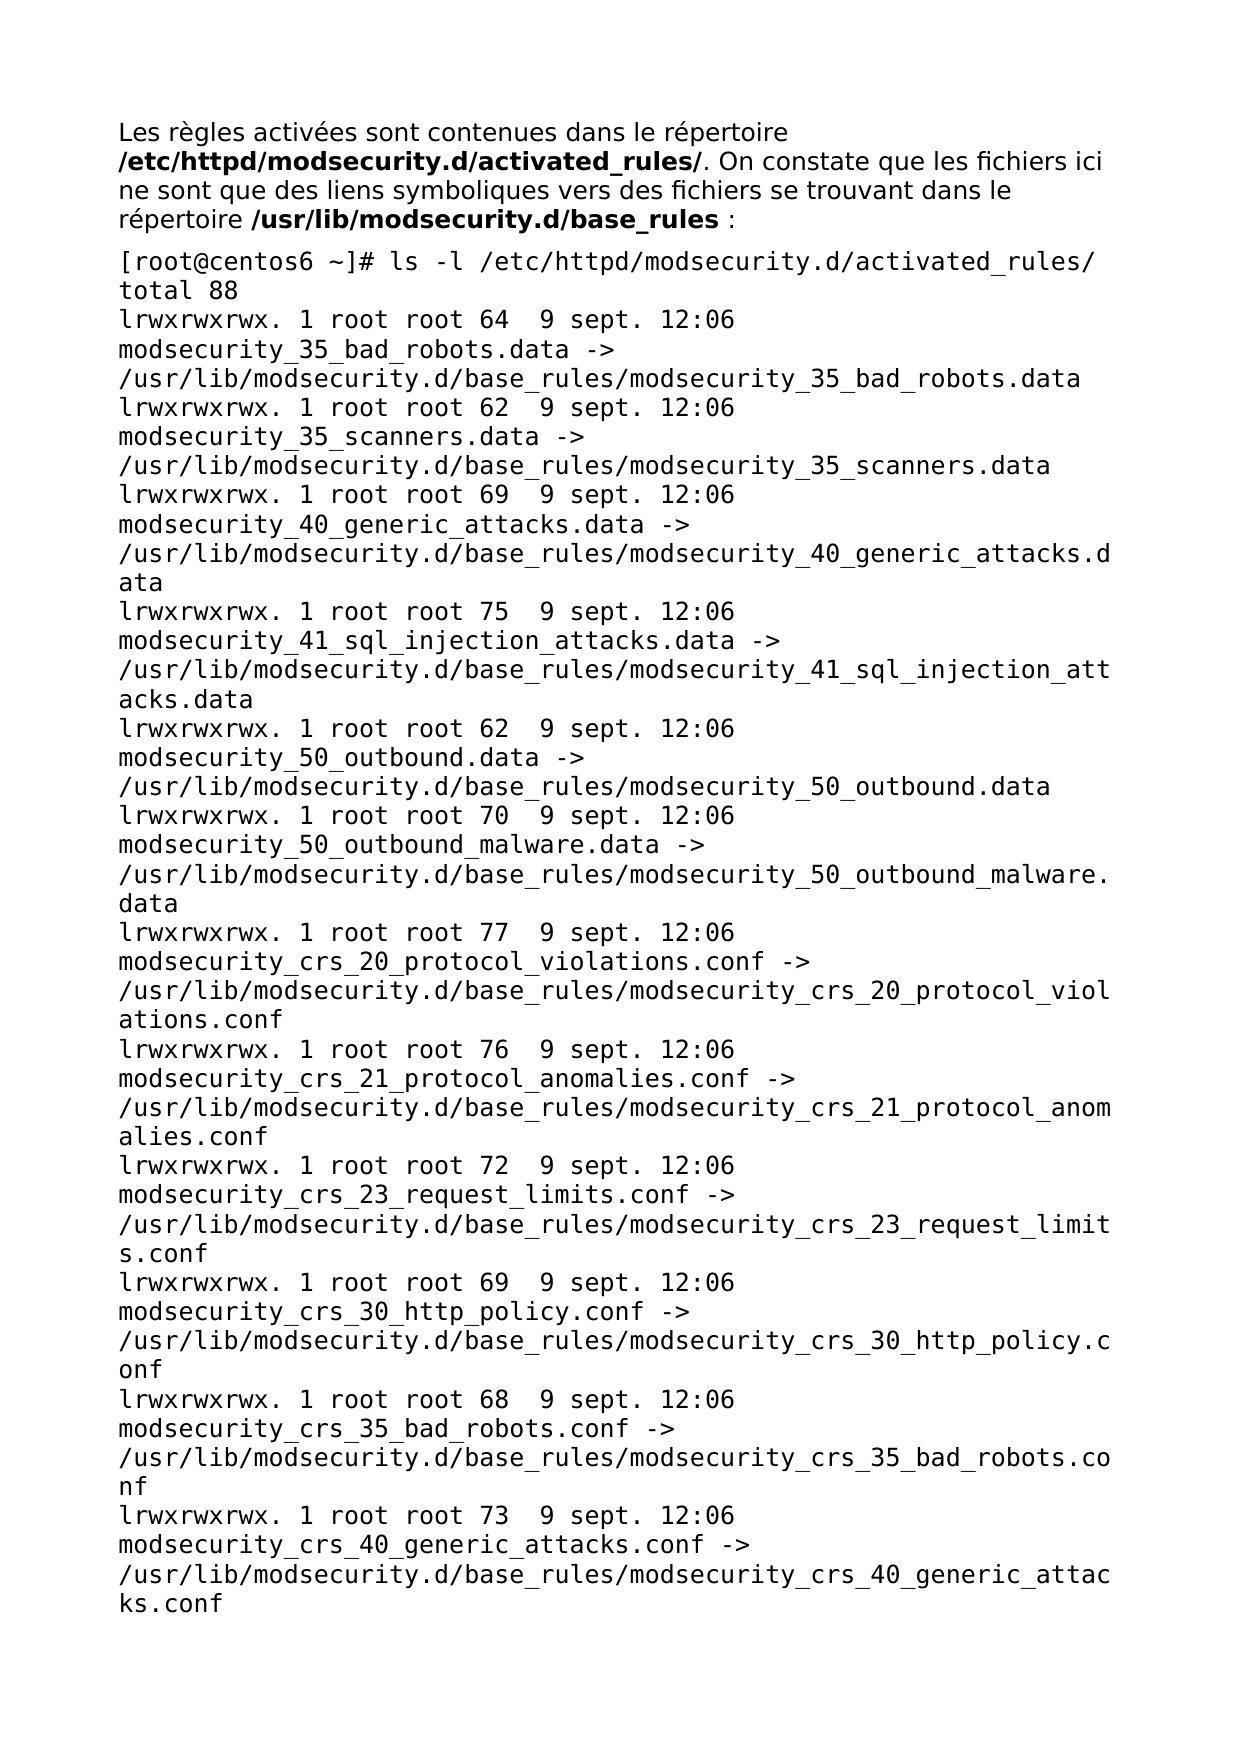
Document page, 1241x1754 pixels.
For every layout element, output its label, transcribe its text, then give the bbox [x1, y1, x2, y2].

text Les règles activées sont contenues dans le répertoire /etc/httpd/modsecurity.d/activated_rules/. On constate que les fichiers ici ne sont que des liens symboliques vers des fichiers se trouvant dans le répertoire /usr/lib/modsecurity.d/base_rules : [118, 118, 1122, 235]
text [root@centos6 ~]# ls -l /etc/httpd/modsecurity.d/activated_rules/ total 88 lrwxrwxrwx. 1 root root 64 9 sept. 12:06 modsecurity_35_bad_robots.data -> /usr/lib/modsecurity.d/base_rules/modsecurity_35_bad_robots.data lrwxrwxrwx. 1 root root 62 9 sept. 12:06 modsecurity_35_scanners.data -> /usr/lib/modsecurity.d/base_rules/modsecurity_35_scanners.data lrwxrwxrwx. 1 root root 69 9 sept. 12:06 modsecurity_40_generic_attacks.data -> /usr/lib/modsecurity.d/base_rules/modsecurity_40_generic_attacks.data lrwxrwxrwx. 1 root root 75 9 sept. 12:06 modsecurity_41_sql_injection_attacks.data -> /usr/lib/modsecurity.d/base_rules/modsecurity_41_sql_injection_attacks.data lrwxrwxrwx. 1 root root 62 9 sept. 12:06 modsecurity_50_outbound.data -> /usr/lib/modsecurity.d/base_rules/modsecurity_50_outbound.data lrwxrwxrwx. 1 root root 70 9 sept. 12:06 modsecurity_50_outbound_malware.data -> /usr/lib/modsecurity.d/base_rules/modsecurity_50_outbound_malware.data lrwxrwxrwx. 1 root root 77 9 sept. 12:06 modsecurity_crs_20_protocol_violations.conf -> /usr/lib/modsecurity.d/base_rules/modsecurity_crs_20_protocol_violations.conf lrwxrwxrwx. 1 root root 76 9 sept. 12:06 modsecurity_crs_21_protocol_anomalies.conf -> /usr/lib/modsecurity.d/base_rules/modsecurity_crs_21_protocol_anomalies.conf lrwxrwxrwx. 1 root root 72 9 sept. 12:06 modsecurity_crs_23_request_limits.conf -> /usr/lib/modsecurity.d/base_rules/modsecurity_crs_23_request_limits.conf lrwxrwxrwx. 1 root root 69 9 sept. 12:06 modsecurity_crs_30_http_policy.conf -> /usr/lib/modsecurity.d/base_rules/modsecurity_crs_30_http_policy.conf lrwxrwxrwx. 1 root root 68 9 sept. 12:06 modsecurity_crs_35_bad_robots.conf -> /usr/lib/modsecurity.d/base_rules/modsecurity_crs_35_bad_robots.conf lrwxrwxrwx. 1 root root 73 9 sept. 12:06 modsecurity_crs_40_generic_attacks.conf -> /usr/lib/modsecurity.d/base_rules/modsecurity_crs_40_generic_attacks.conf [118, 247, 1122, 1618]
